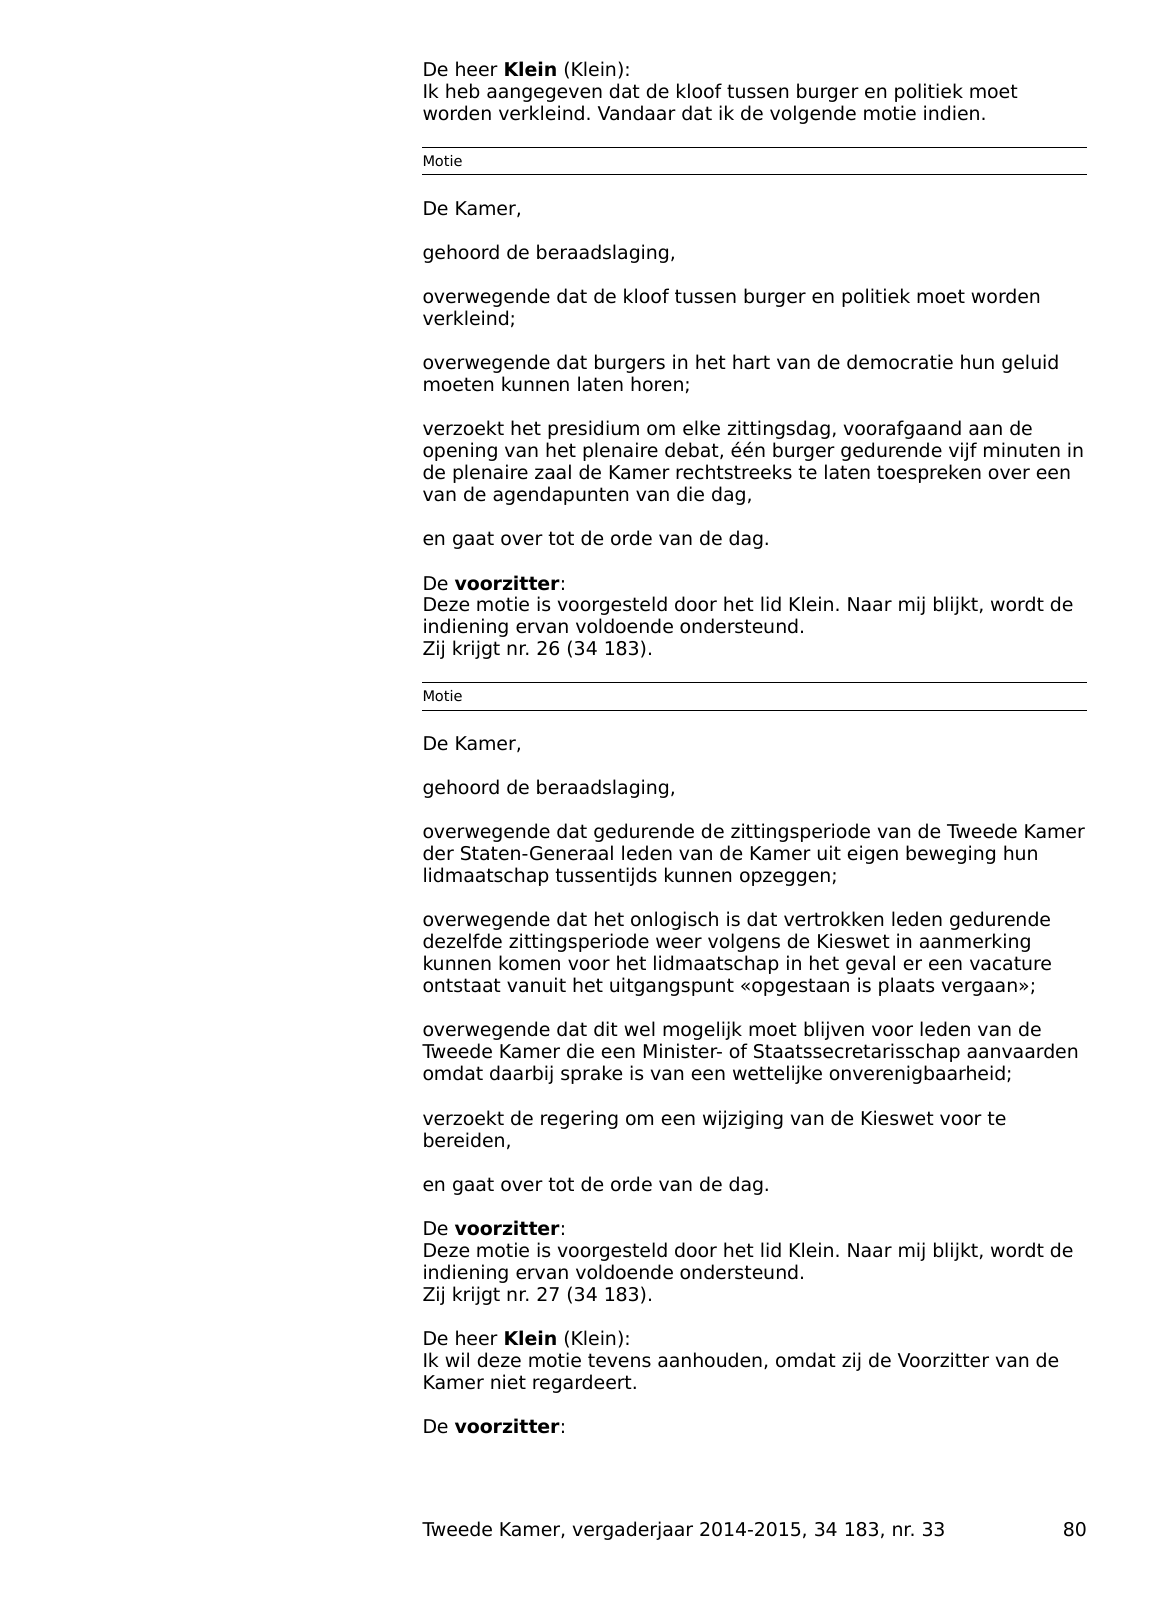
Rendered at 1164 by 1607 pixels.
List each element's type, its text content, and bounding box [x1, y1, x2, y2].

text De voorzitter: [422, 1218, 1087, 1240]
text en gaat over tot de orde van de dag. [422, 528, 1087, 550]
text overwegende dat dit wel mogelijk moet blijven voor leden van de Tweede Kamer die een Minister- of Staatssecretarisschap aanvaarden omdat daarbij sprake is van een wettelijke onverenigbaarheid; [422, 1019, 1087, 1085]
text De heer Klein (Klein): [422, 1328, 1087, 1350]
text overwegende dat burgers in het hart van de democratie hun geluid moeten kunnen laten horen; [422, 352, 1087, 396]
text De voorzitter: [422, 1416, 1087, 1438]
text Zij krijgt nr. 27 (34 183). [422, 1284, 1087, 1306]
text Ik wil deze motie tevens aanhouden, omdat zij de Voorzitter van de Kamer niet regardeert. [422, 1350, 1087, 1394]
text Ik heb aangegeven dat de kloof tussen burger en politiek moet worden verkleind. Vandaar dat ik de volgende motie indien. [422, 81, 1087, 125]
text en gaat over tot de orde van de dag. [422, 1174, 1087, 1196]
text De voorzitter: [422, 572, 1087, 594]
table_header Motie [422, 148, 1087, 174]
text De heer Klein (Klein): [422, 59, 1087, 81]
text Zij krijgt nr. 26 (34 183). [422, 638, 1087, 660]
text Deze motie is voorgesteld door het lid Klein. Naar mij blijkt, wordt de indiening ervan voldoende ondersteund. [422, 1240, 1087, 1284]
text overwegende dat de kloof tussen burger en politiek moet worden verkleind; [422, 286, 1087, 330]
table_header Motie [422, 683, 1087, 709]
text De Kamer, [422, 733, 1087, 755]
text overwegende dat gedurende de zittingsperiode van de Tweede Kamer der Staten-Generaal leden van de Kamer uit eigen beweging hun lidmaatschap tussentijds kunnen opzeggen; [422, 821, 1087, 887]
text overwegende dat het onlogisch is dat vertrokken leden gedurende dezelfde zittingsperiode weer volgens de Kieswet in aanmerking kunnen komen voor het lidmaatschap in het geval er een vacature ontstaat vanuit het uitgangspunt «opgestaan is plaats vergaan»; [422, 909, 1087, 997]
text verzoekt het presidium om elke zittingsdag, voorafgaand aan de opening van het plenaire debat, één burger gedurende vijf minuten in de plenaire zaal de Kamer rechtstreeks te laten toespreken over een van de agendapunten van die dag, [422, 418, 1087, 506]
text gehoord de beraadslaging, [422, 242, 1087, 264]
text De Kamer, [422, 197, 1087, 219]
text verzoekt de regering om een wijziging van de Kieswet voor te bereiden, [422, 1107, 1087, 1151]
text Deze motie is voorgesteld door het lid Klein. Naar mij blijkt, wordt de indiening ervan voldoende ondersteund. [422, 594, 1087, 638]
text gehoord de beraadslaging, [422, 777, 1087, 799]
